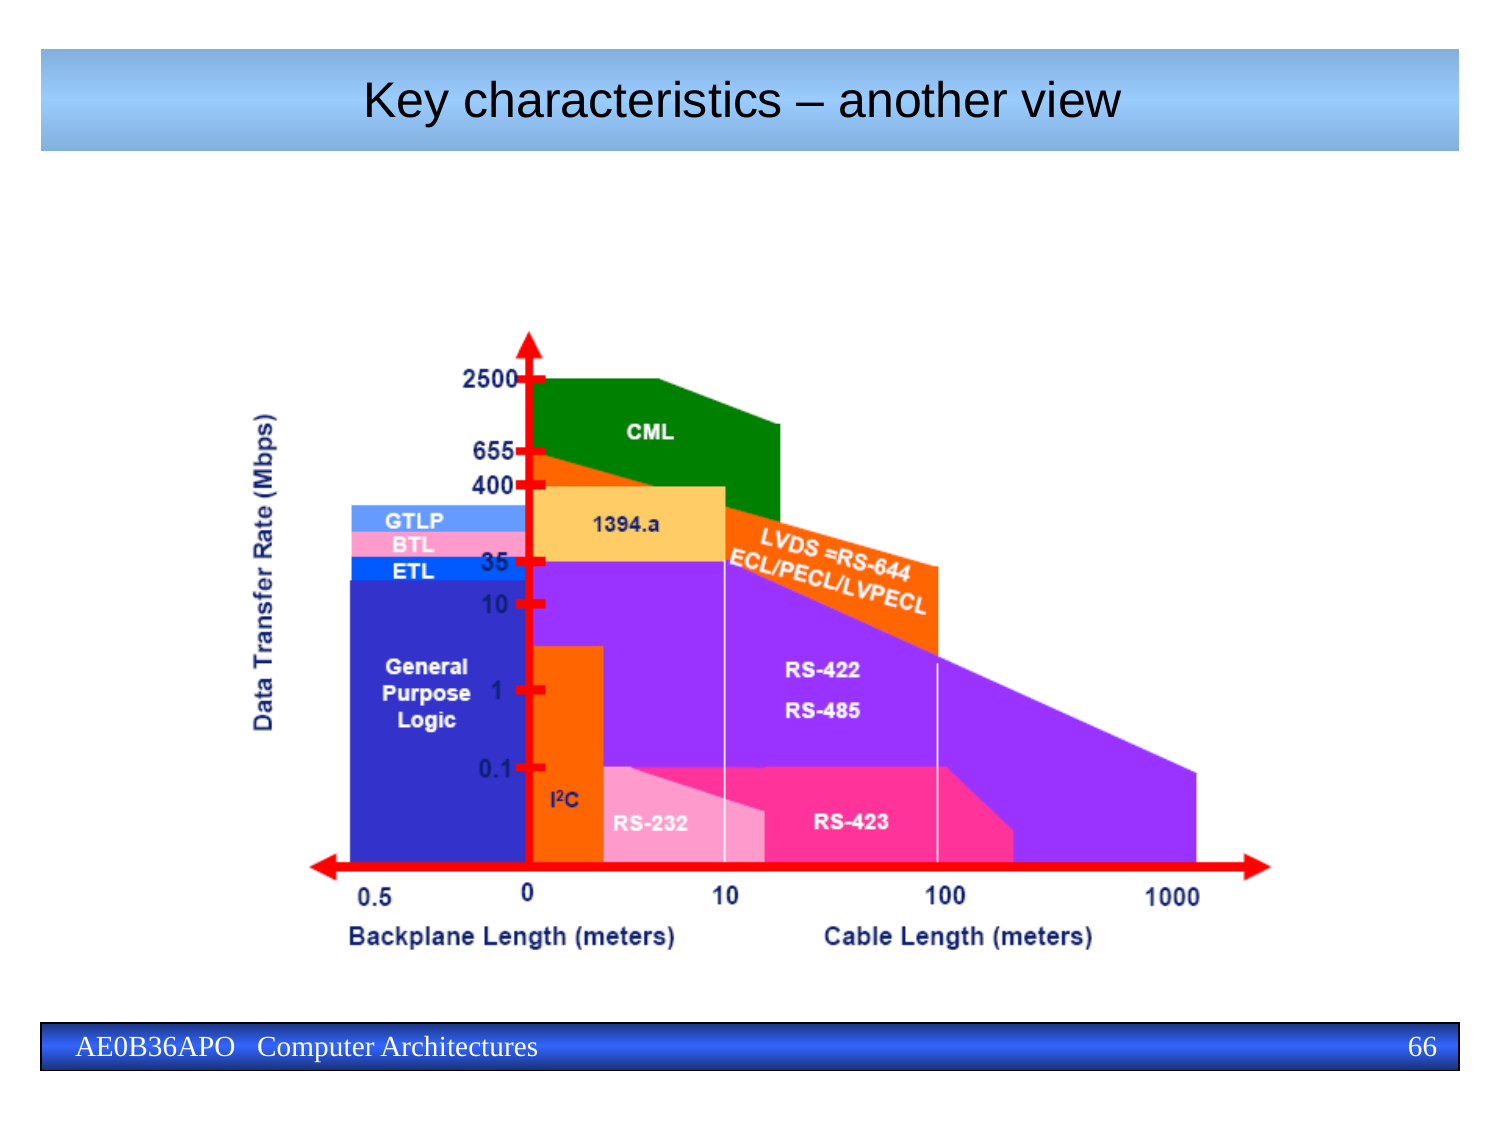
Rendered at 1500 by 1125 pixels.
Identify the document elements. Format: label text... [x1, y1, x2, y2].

picture [222, 316, 1289, 961]
title Key characteristics – another view [41, 49, 1459, 151]
